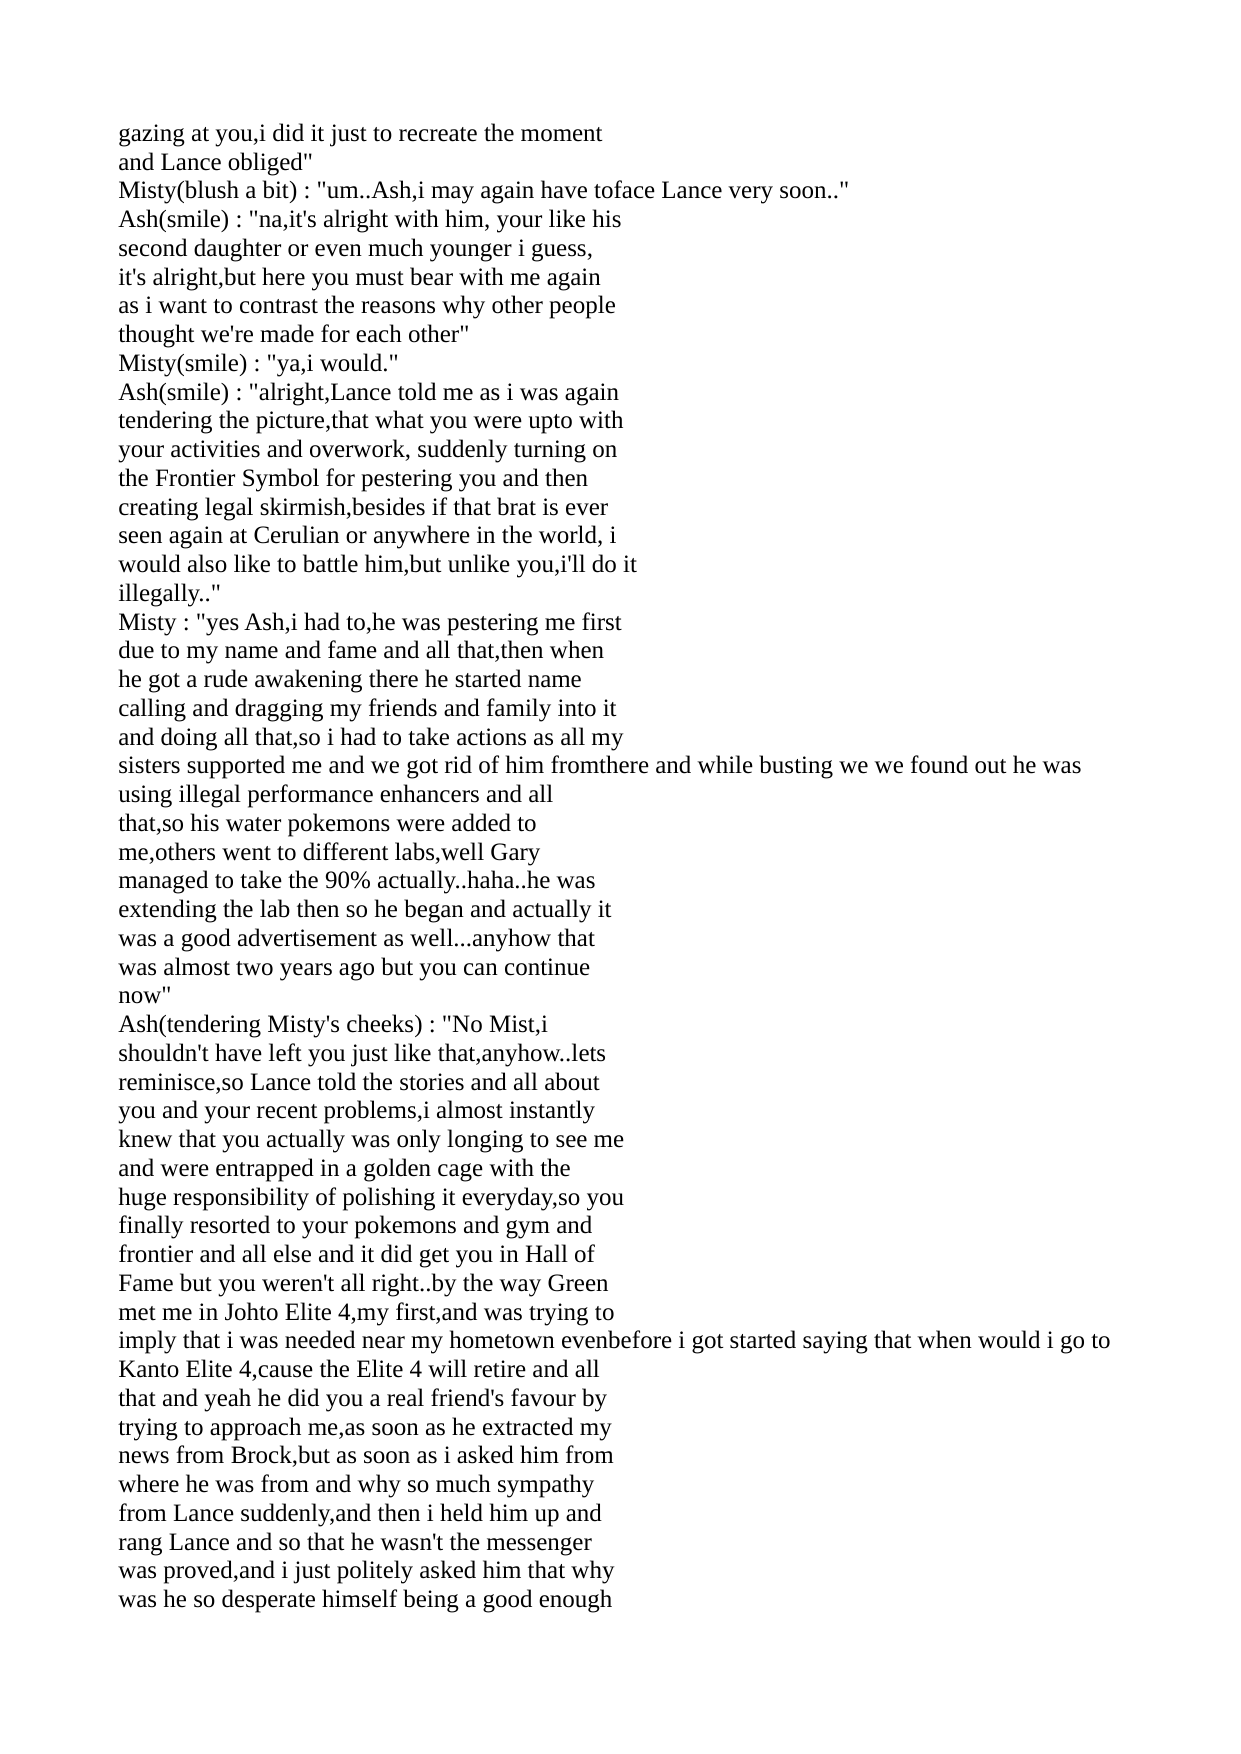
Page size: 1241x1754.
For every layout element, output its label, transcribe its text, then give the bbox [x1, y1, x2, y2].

text news from Brock,but as soon as i asked him from [118, 1441, 1122, 1469]
text illegally.." [118, 578, 1122, 607]
text your activities and overwork, suddenly turning on [118, 434, 1122, 463]
text managed to take the 90% actually..haha..he was [118, 866, 1122, 894]
text Kanto Elite 4,cause the Elite 4 will retire and all [118, 1354, 1122, 1383]
text gazing at you,i did it just to recreate the moment [118, 118, 1122, 147]
text Misty(smile) : "ya,i would." [118, 348, 1122, 377]
text extending the lab then so he began and actually it [118, 894, 1122, 923]
text me,others went to different labs,well Gary [118, 837, 1122, 866]
text using illegal performance enhancers and all [118, 779, 1122, 808]
text creating legal skirmish,besides if that brat is ever [118, 492, 1122, 521]
text reminisce,so Lance told the stories and all about [118, 1067, 1122, 1096]
text Ash(smile) : "na,it's alright with him, your like his [118, 204, 1122, 233]
text where he was from and why so much sympathy [118, 1469, 1122, 1498]
text was almost two years ago but you can continue [118, 952, 1122, 981]
text shouldn't have left you just like that,anyhow..lets [118, 1038, 1122, 1067]
text would also like to battle him,but unlike you,i'll do it [118, 549, 1122, 578]
text imply that i was needed near my hometown evenbefore i got started saying that when would i go to [118, 1326, 1122, 1354]
text as i want to contrast the reasons why other people [118, 291, 1122, 319]
text huge responsibility of polishing it everyday,so you [118, 1182, 1122, 1211]
text and doing all that,so i had to take actions as all my [118, 722, 1122, 751]
text from Lance suddenly,and then i held him up and [118, 1498, 1122, 1527]
text Ash(tendering Misty's cheeks) : "No Mist,i [118, 1009, 1122, 1038]
text was he so desperate himself being a good enough [118, 1584, 1122, 1613]
text second daughter or even much younger i guess, [118, 233, 1122, 262]
text frontier and all else and it did get you in Hall of [118, 1239, 1122, 1268]
text thought we're made for each other" [118, 319, 1122, 348]
text and Lance obliged" [118, 147, 1122, 176]
text rang Lance and so that he wasn't the messenger [118, 1527, 1122, 1556]
text it's alright,but here you must bear with me again [118, 262, 1122, 291]
text trying to approach me,as soon as he extracted my [118, 1412, 1122, 1441]
text finally resorted to your pokemons and gym and [118, 1211, 1122, 1239]
text due to my name and fame and all that,then when [118, 636, 1122, 664]
text tendering the picture,that what you were upto with [118, 406, 1122, 434]
text seen again at Cerulian or anywhere in the world, i [118, 521, 1122, 549]
text the Frontier Symbol for pestering you and then [118, 463, 1122, 492]
text that,so his water pokemons were added to [118, 808, 1122, 837]
text that and yeah he did you a real friend's favour by [118, 1383, 1122, 1412]
text and were entrapped in a golden cage with the [118, 1153, 1122, 1182]
text Misty(blush a bit) : "um..Ash,i may again have toface Lance very soon.." [118, 176, 1122, 204]
text Fame but you weren't all right..by the way Green [118, 1268, 1122, 1297]
text you and your recent problems,i almost instantly [118, 1096, 1122, 1124]
text Misty : "yes Ash,i had to,he was pestering me first [118, 607, 1122, 636]
text calling and dragging my friends and family into it [118, 693, 1122, 722]
text knew that you actually was only longing to see me [118, 1124, 1122, 1153]
text was proved,and i just politely asked him that why [118, 1556, 1122, 1584]
text Ash(smile) : "alright,Lance told me as i was again [118, 377, 1122, 406]
text was a good advertisement as well...anyhow that [118, 923, 1122, 952]
text met me in Johto Elite 4,my first,and was trying to [118, 1297, 1122, 1326]
text now" [118, 981, 1122, 1009]
text he got a rude awakening there he started name [118, 664, 1122, 693]
text sisters supported me and we got rid of him fromthere and while busting we we found out he was [118, 751, 1122, 779]
